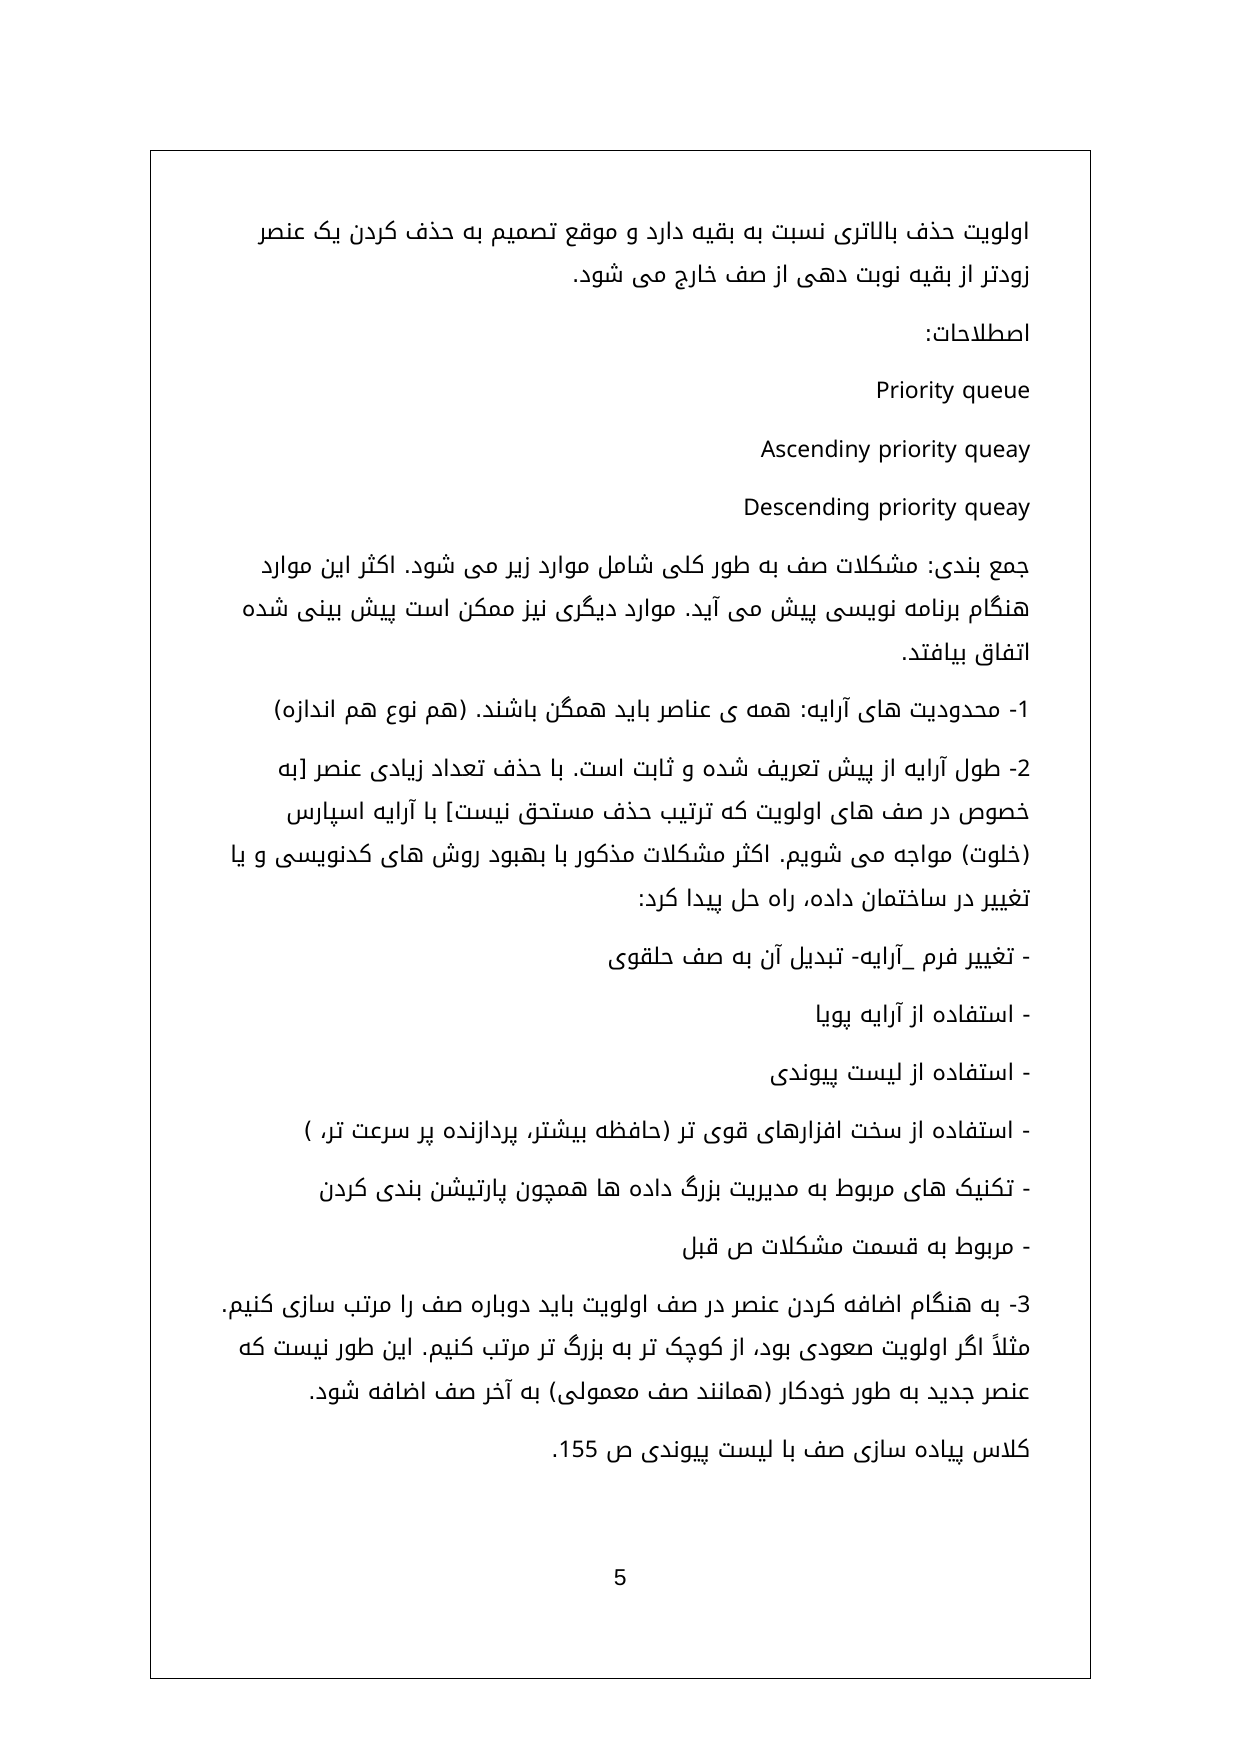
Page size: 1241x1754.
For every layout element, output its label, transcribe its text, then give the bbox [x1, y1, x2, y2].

text جمع بندی: مشکلات صف به طور کلی شامل موارد زیر می شود. اکثر این موارد هنگام برنامه نویسی پیش می آید. موارد دیگری نیز ممکن است پیش بینی شده اتفاق بیافتد. [210, 544, 1030, 674]
text Descending priority queay [210, 486, 1030, 529]
text - تغییر فرم _آرایه- تبدیل آن به صف حلقوی [210, 935, 1030, 978]
text - تکنیک های مربوط به مدیریت بزرگ داده ها همچون پارتیشن بندی کردن [210, 1167, 1030, 1210]
text 2- طول آرایه از پیش تعریف شده و ثابت است. با حذف تعداد زیادی عنصر [به خصوص در صف های اولویت که ترتیب حذف مستحق نیست] با آرایه اسپارس (خلوت) مواجه می شویم. اکثر مشکلات مذکور با بهبود روش های کدنویسی و یا تغییر در ساختمان داده، راه حل پیدا کرد: [210, 747, 1030, 920]
text 1- محدودیت های آرایه: همه ی عناصر باید همگن باشند. (هم نوع هم اندازه) [210, 688, 1030, 732]
text اولویت حذف بالاتری نسبت به بقیه دارد و موقع تصمیم به حذف کردن یک عنصر زودتر از بقیه نوبت دهی از صف خارج می شود. [210, 210, 1030, 297]
text - استفاده از آرایه پویا [210, 993, 1030, 1036]
text - استفاده از لیست پیوندی [210, 1051, 1030, 1094]
text کلاس پیاده سازی صف با لیست پیوندی ص 155. [210, 1428, 1030, 1471]
text Ascendiny priority queay [210, 428, 1030, 471]
text - مربوط به قسمت مشکلات ص قبل [210, 1225, 1030, 1268]
text - استفاده از سخت افزارهای قوی تر (حافظه بیشتر، پردازنده پر سرعت تر، ) [210, 1109, 1030, 1152]
text Priority queue [210, 369, 1030, 413]
text اصطلاحات: [210, 312, 1030, 355]
text 3- به هنگام اضافه کردن عنصر در صف اولویت باید دوباره صف را مرتب سازی کنیم. مثلاً اگر اولویت صعودی بود، از کوچک تر به بزرگ تر مرتب کنیم. این طور نیست که عنصر جدید به طور خودکار (همانند صف معمولی) به آخر صف اضافه شود. [210, 1283, 1030, 1413]
